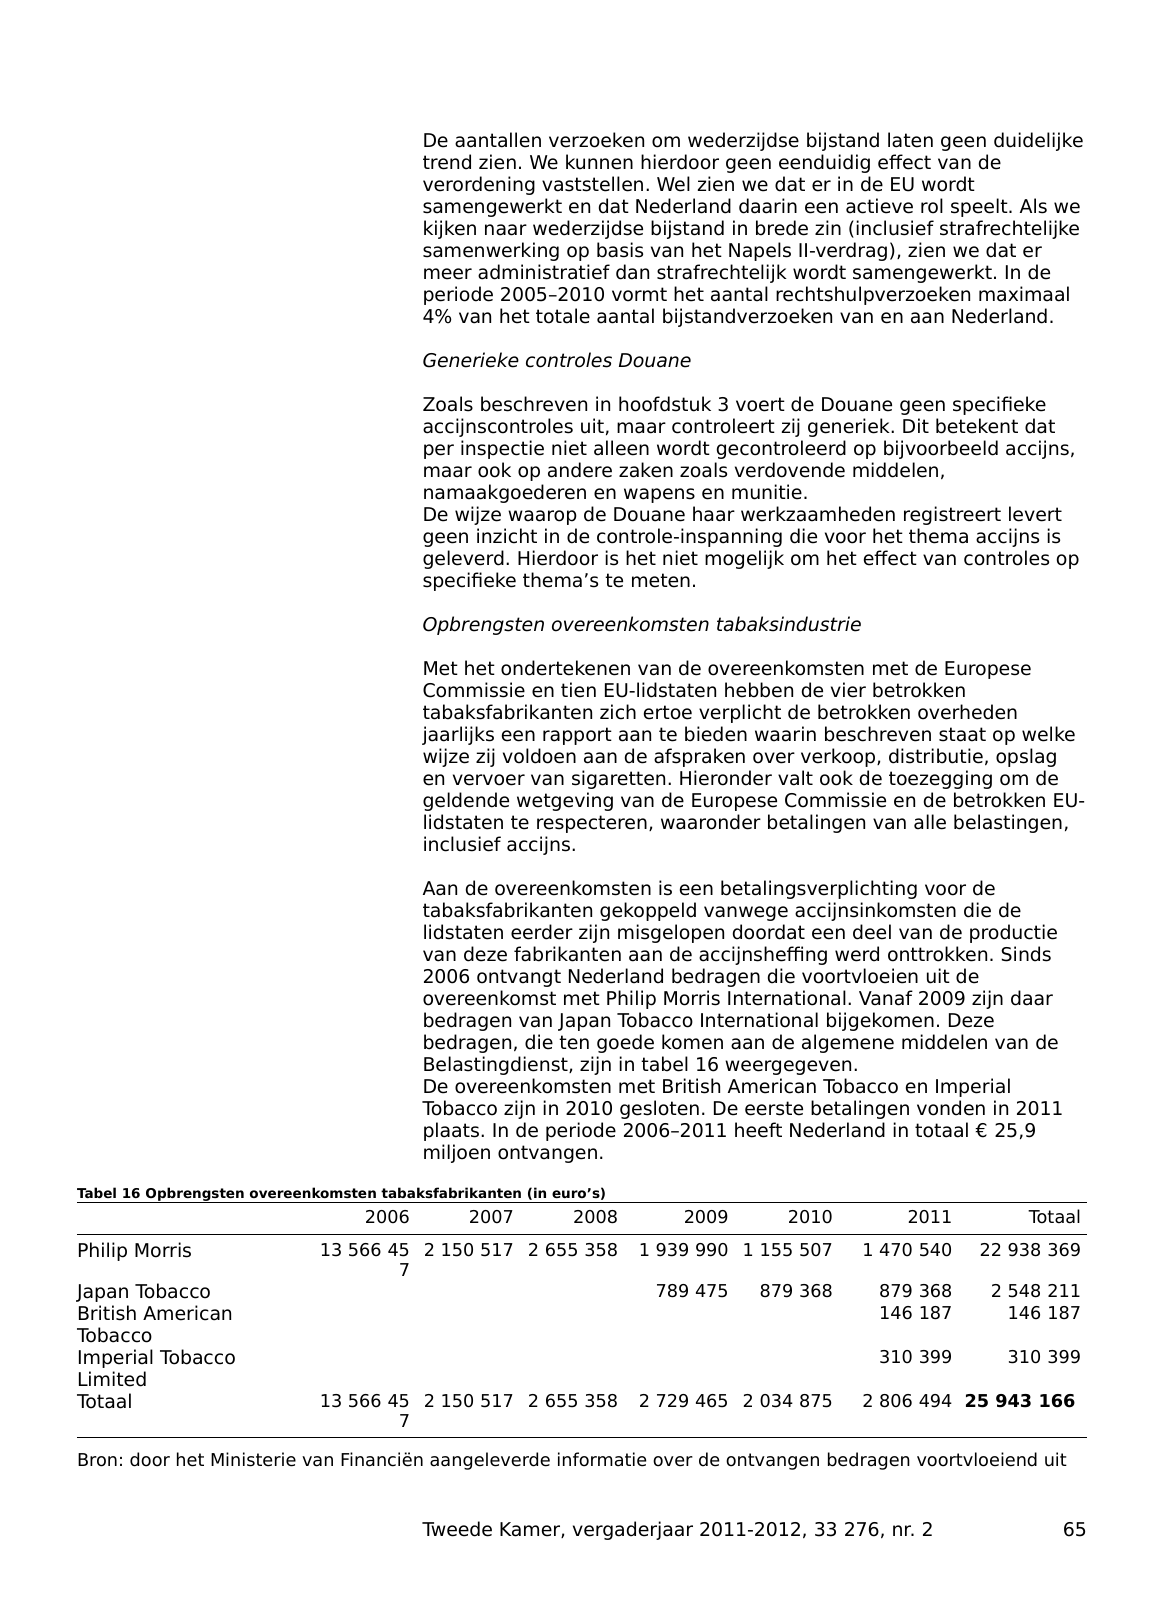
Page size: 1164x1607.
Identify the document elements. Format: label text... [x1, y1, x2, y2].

table_cell Japan Tobacco [77, 1281, 303, 1303]
table_cell [520, 1347, 624, 1391]
table_cell [416, 1281, 519, 1303]
table_cell 2010 [735, 1203, 838, 1234]
table_cell 2 150 517 [416, 1391, 519, 1437]
table_cell 310 399 [958, 1347, 1087, 1391]
table_cell British American Tobacco [77, 1303, 303, 1347]
text De aantallen verzoeken om wederzijdse bijstand laten geen duidelijke trend zien. We kunnen hierdoor geen eenduidig effect van de verordening vaststellen. Wel zien we dat er in de EU wordt samengewerkt en dat Nederland daarin een actieve rol speelt. Als we kijken naar wederzijdse bijstand in brede zin (inclusief strafrechtelijke samenwerking op basis van het Napels II-verdrag), zien we dat er meer administratief dan strafrechtelijk wordt samengewerkt. In de periode 2005–2010 vormt het aantal rechtshulpverzoeken maximaal 4% van het totale aantal bijstandverzoeken van en aan Nederland. [422, 130, 1087, 328]
table_cell Totaal [77, 1391, 303, 1437]
table_cell 310 399 [839, 1347, 958, 1391]
table_cell 146 187 [839, 1303, 958, 1347]
table_cell 25 943 166 [958, 1391, 1087, 1437]
text Zoals beschreven in hoofdstuk 3 voert de Douane geen specifieke accijnscontroles uit, maar controleert zij generiek. Dit betekent dat per inspectie niet alleen wordt gecontroleerd op bijvoorbeeld accijns, maar ook op andere zaken zoals verdovende middelen, namaakgoederen en wapens en munitie. [422, 394, 1087, 504]
table_cell [416, 1303, 519, 1347]
text Aan de overeenkomsten is een betalingsverplichting voor de tabaksfabrikanten gekoppeld vanwege accijnsinkomsten die de lidstaten eerder zijn misgelopen doordat een deel van de productie van deze fabrikanten aan de accijnsheffing werd onttrokken. Sinds 2006 ontvangt Nederland bedragen die voortvloeien uit de overeenkomst met Philip Morris International. Vanaf 2009 zijn daar bedragen van Japan Tobacco International bijgekomen. Deze bedragen, die ten goede komen aan de algemene middelen van de Belastingdienst, zijn in tabel 16 weergegeven. [422, 878, 1087, 1076]
table_cell 1 155 507 [735, 1235, 838, 1281]
table_cell 146 187 [958, 1303, 1087, 1347]
table_cell 2 548 211 [958, 1281, 1087, 1303]
table_cell 22 938 369 [958, 1235, 1087, 1281]
table_cell 879 368 [839, 1281, 958, 1303]
table_cell Imperial Tobacco Limited [77, 1347, 303, 1391]
table_cell [416, 1347, 519, 1391]
table_cell 13 566 457 [303, 1235, 416, 1281]
table_header Tabel 16 Opbrengsten overeenkomsten tabaksfabrikanten (in euro’s) [77, 1186, 1087, 1202]
table_cell [77, 1203, 303, 1234]
table_cell Bron: door het Ministerie van Financiën aangeleverde informatie over de ontvangen bedragen voortvloeiend uit [77, 1438, 1087, 1470]
table_cell 13 566 457 [303, 1391, 416, 1437]
subtitle Generieke controles Douane [422, 350, 1087, 372]
table_cell 2 655 358 [520, 1391, 624, 1437]
table_cell 2 729 465 [624, 1391, 734, 1437]
table_cell 1 470 540 [839, 1235, 958, 1281]
table_cell [624, 1347, 734, 1391]
table_cell 1 939 990 [624, 1235, 734, 1281]
table_cell 2 806 494 [839, 1391, 958, 1437]
table_cell 2007 [416, 1203, 519, 1234]
table_cell 2006 [303, 1203, 416, 1234]
table_cell 2008 [520, 1203, 624, 1234]
table_cell 2011 [839, 1203, 958, 1234]
subtitle Opbrengsten overeenkomsten tabaksindustrie [422, 614, 1087, 636]
table_cell Philip Morris [77, 1235, 303, 1281]
text Met het ondertekenen van de overeenkomsten met de Europese Commissie en tien EU-lidstaten hebben de vier betrokken tabaksfabrikanten zich ertoe verplicht de betrokken overheden jaarlijks een rapport aan te bieden waarin beschreven staat op welke wijze zij voldoen aan de afspraken over verkoop, distributie, opslag en vervoer van sigaretten. Hieronder valt ook de toezegging om de geldende wetgeving van de Europese Commissie en de betrokken EU-lidstaten te respecteren, waaronder betalingen van alle belastingen, inclusief accijns. [422, 658, 1087, 856]
table_cell [303, 1347, 416, 1391]
table_cell [735, 1303, 838, 1347]
table_cell 2009 [624, 1203, 734, 1234]
table_cell 2 655 358 [520, 1235, 624, 1281]
table_cell 789 475 [624, 1281, 734, 1303]
table_cell [303, 1281, 416, 1303]
table_cell [303, 1303, 416, 1347]
table_cell [520, 1281, 624, 1303]
table_cell 879 368 [735, 1281, 838, 1303]
table_cell [520, 1303, 624, 1347]
table_cell [735, 1347, 838, 1391]
table_cell Totaal [958, 1203, 1087, 1234]
text De overeenkomsten met British American Tobacco en Imperial Tobacco zijn in 2010 gesloten. De eerste betalingen vonden in 2011 plaats. In de periode 2006–2011 heeft Nederland in totaal € 25,9 miljoen ontvangen. [422, 1076, 1087, 1164]
text De wijze waarop de Douane haar werkzaamheden registreert levert geen inzicht in de controle-inspanning die voor het thema accijns is geleverd. Hierdoor is het niet mogelijk om het effect van controles op specifieke thema’s te meten. [422, 504, 1087, 592]
table_cell [624, 1303, 734, 1347]
table_cell 2 034 875 [735, 1391, 838, 1437]
table_cell 2 150 517 [416, 1235, 519, 1281]
